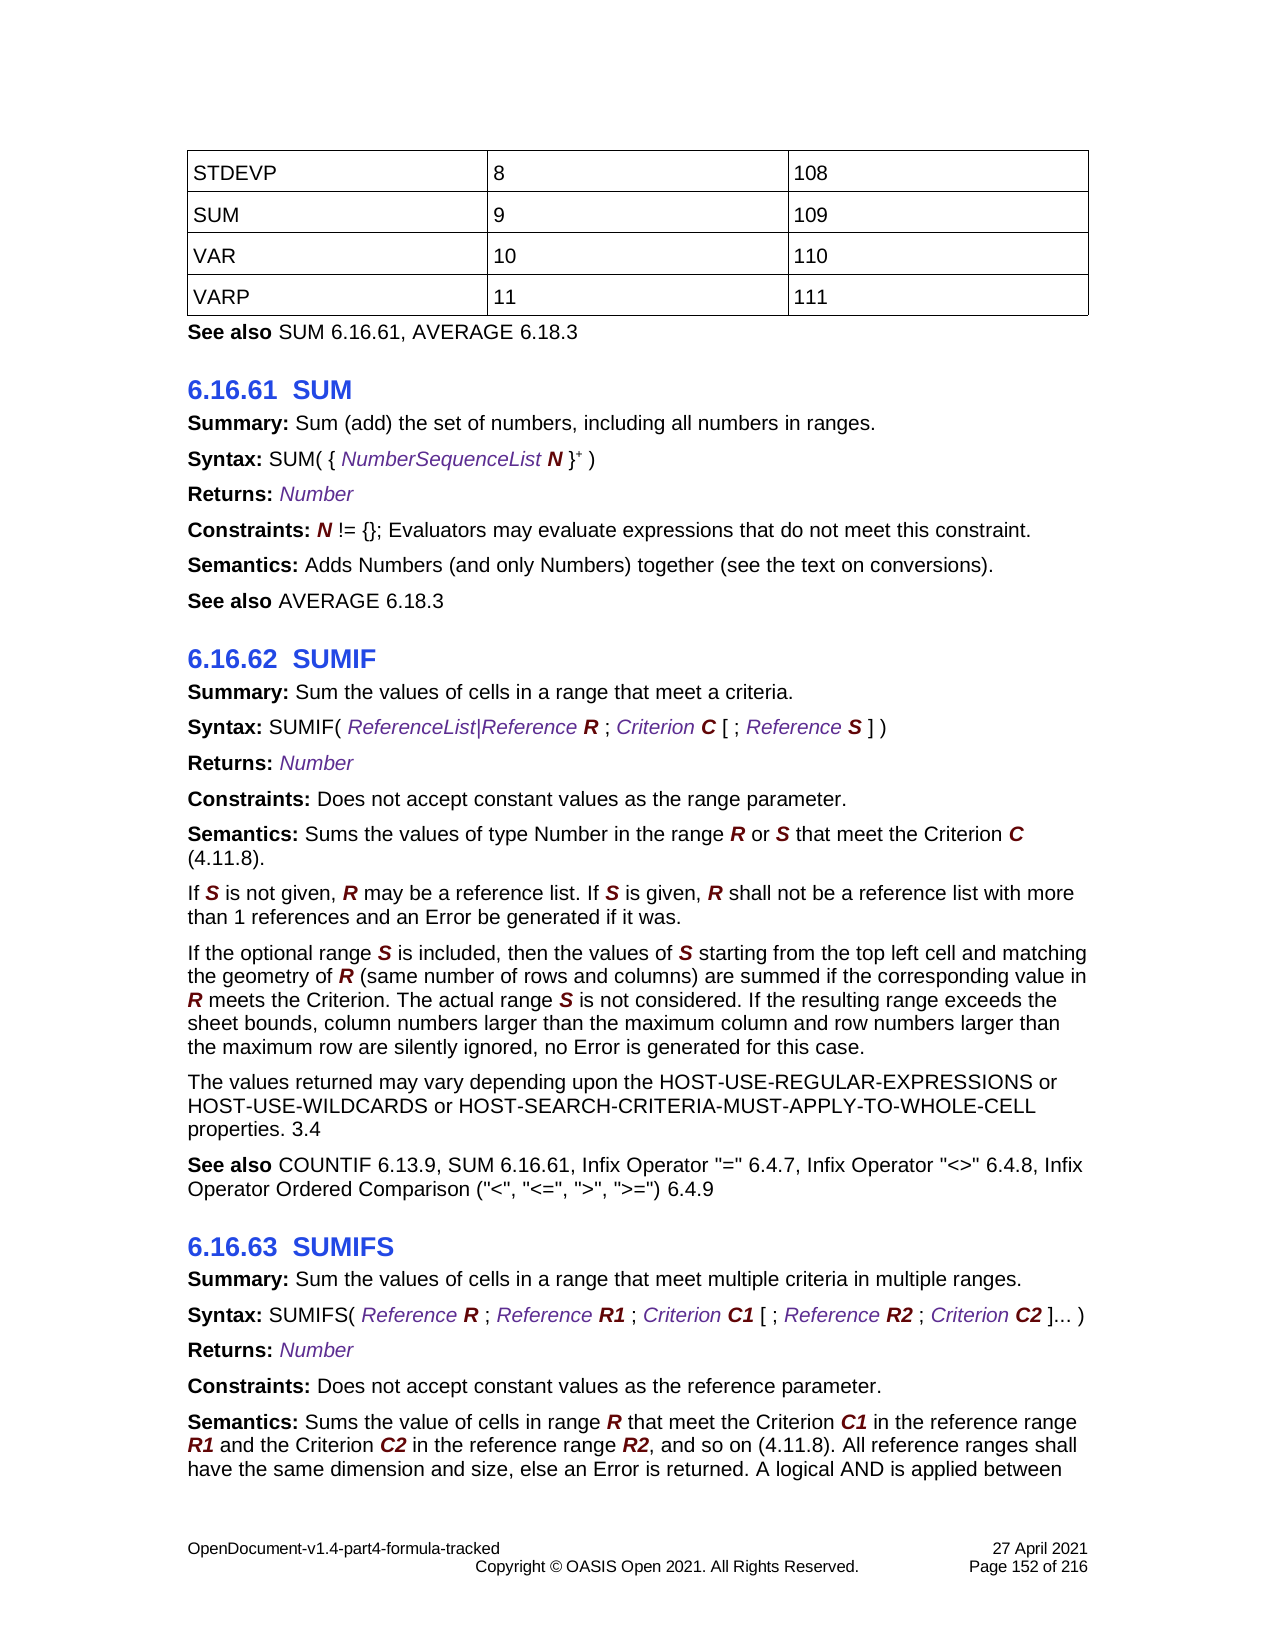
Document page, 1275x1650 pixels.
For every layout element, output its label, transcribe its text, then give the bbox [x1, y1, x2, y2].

table_cell VARP [188, 275, 487, 314]
text Returns: Number [187, 483, 1088, 506]
text Returns: Number [187, 1339, 1088, 1362]
table_cell SUM [188, 192, 487, 232]
table_cell VAR [188, 233, 487, 273]
text The values returned may vary depending upon the HOST-USE-REGULAR-EXPRESSIONS or HOST-USE-WILDCARDS or HOST-SEARCH-CRITERIA-MUST-APPLY-TO-WHOLE-CELL properties. 3.4 [187, 1071, 1088, 1141]
text Constraints: Does not accept constant values as the reference parameter. [187, 1374, 1088, 1398]
table_cell 11 [488, 275, 788, 314]
text See also COUNTIF 6.13.9, SUM 6.16.61, Infix Operator "=" 6.4.7, Infix Operator "<>" 6.4.8, Infix Operator Ordered Comparison ("<", "<=", ">", ">=") 6.4.9 [187, 1153, 1088, 1201]
subtitle SUM [187, 375, 1088, 405]
table_cell 10 [488, 233, 788, 273]
text If the optional range S is included, then the values of S starting from the top left cell and matching the geometry of R (same number of rows and columns) are summed if the corresponding value in R meets the Criterion. The actual range S is not considered. If the resulting range exceeds the sheet bounds, column numbers larger than the maximum column and row numbers larger than the maximum row are silently ignored, no Error is generated for this case. [187, 941, 1088, 1059]
text Syntax: SUM( { NumberSequenceList N }+ ) [187, 447, 1088, 471]
table_cell 108 [789, 151, 1088, 191]
subtitle SUMIF [187, 644, 1088, 674]
text Syntax: SUMIF( ReferenceList|Reference R ; Criterion C [ ; Reference S ] ) [187, 716, 1088, 739]
text Semantics: Adds Numbers (and only Numbers) together (see the text on conversions). [187, 554, 1088, 577]
table_cell 8 [488, 151, 788, 191]
table_cell 110 [789, 233, 1088, 273]
table_cell 9 [488, 192, 788, 232]
text Syntax: SUMIFS( Reference R ; Reference R1 ; Criterion C1 [ ; Reference R2 ; Criterion C2 ]... ) [187, 1303, 1088, 1327]
text Semantics: Sums the values of type Number in the range R or S that meet the Criterion C (4.11.8). [187, 823, 1088, 870]
text Summary: Sum the values of cells in a range that meet multiple criteria in multiple ranges. [187, 1268, 1088, 1291]
text Returns: Number [187, 751, 1088, 775]
text Summary: Sum the values of cells in a range that meet a criteria. [187, 680, 1088, 704]
text Summary: Sum (add) the set of numbers, including all numbers in ranges. [187, 411, 1088, 435]
text Constraints: Does not accept constant values as the range parameter. [187, 787, 1088, 811]
text See also AVERAGE 6.18.3 [187, 589, 1088, 613]
text Semantics: Sums the value of cells in range R that meet the Criterion C1 in the reference range R1 and the Criterion C2 in the reference range R2, and so on (4.11.8). All reference ranges shall have the same dimension and size, else an Error is returned. A logical AND is applied between [187, 1410, 1088, 1481]
table_cell 109 [789, 192, 1088, 232]
table_cell STDEVP [188, 151, 487, 191]
text Constraints: N != {}; Evaluators may evaluate expressions that do not meet this constraint. [187, 518, 1088, 542]
text If S is not given, R may be a reference list. If S is given, R shall not be a reference list with more than 1 references and an Error be generated if it was. [187, 882, 1088, 929]
subtitle SUMIFS [187, 1232, 1088, 1262]
table_cell 111 [789, 275, 1088, 314]
text See also SUM 6.16.61, AVERAGE 6.18.3 [187, 321, 1088, 344]
